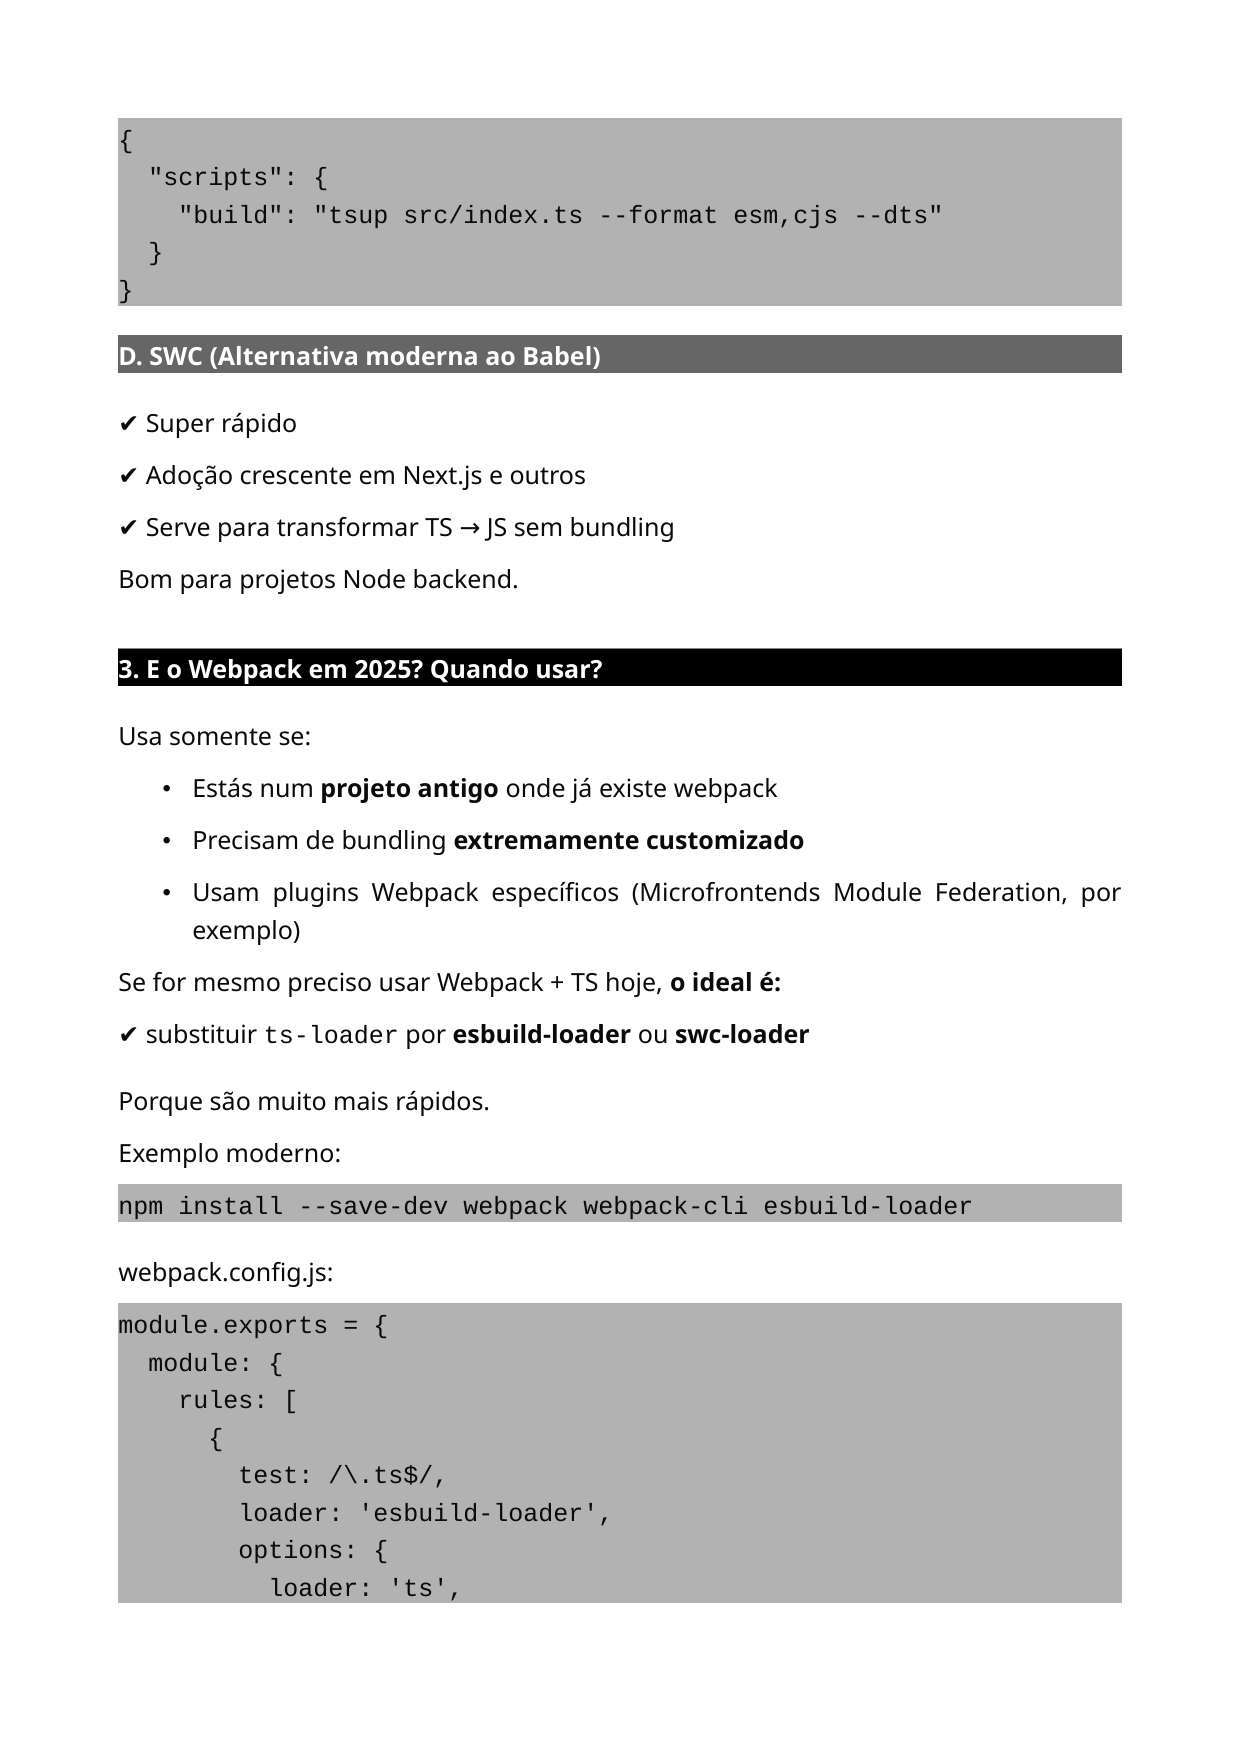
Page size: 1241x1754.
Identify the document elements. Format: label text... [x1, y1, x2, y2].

text ✔ Adoção crescente em Next.js e outros [118, 454, 1122, 492]
text { [118, 1416, 1122, 1453]
list Precisam de bundling extremamente customizado [162, 819, 1122, 857]
text } [118, 268, 1122, 306]
text { [118, 118, 1122, 156]
text Se for mesmo preciso usar Webpack + TS hoje, o ideal é: [118, 961, 1122, 999]
text ✔ Super rápido [118, 402, 1122, 439]
text rules: [ [118, 1378, 1122, 1416]
text webpack.config.js: [118, 1251, 1122, 1289]
text Exemplo moderno: [118, 1132, 1122, 1170]
text test: /\.ts$/, [118, 1453, 1122, 1491]
text ✔ Serve para transformar TS → JS sem bundling [118, 506, 1122, 544]
subtitle D. SWC (Alternativa moderna ao Babel) [118, 335, 1122, 373]
subtitle ✔ substituir ts-loader por esbuild-loader ou swc-loader [118, 1013, 1122, 1051]
text module.exports = { [118, 1303, 1122, 1341]
text options: { [118, 1528, 1122, 1566]
text module: { [118, 1341, 1122, 1378]
text loader: 'ts', [118, 1566, 1122, 1603]
subtitle 3. E o Webpack em 2025? Quando usar? [118, 649, 1122, 686]
text "build": "tsup src/index.ts --format esm,cjs --dts" [118, 193, 1122, 231]
text loader: 'esbuild-loader', [118, 1491, 1122, 1528]
text npm install --save-dev webpack webpack-cli esbuild-loader [118, 1184, 1122, 1222]
list Usam plugins Webpack específicos (Microfrontends Module Federation, por exemplo) [162, 872, 1122, 947]
text } [118, 231, 1122, 268]
text Porque são muito mais rápidos. [118, 1080, 1122, 1118]
text "scripts": { [118, 156, 1122, 193]
list Estás num projeto antigo onde já existe webpack [162, 767, 1122, 805]
text Usa somente se: [118, 715, 1122, 753]
text Bom para projetos Node backend. [118, 558, 1122, 596]
